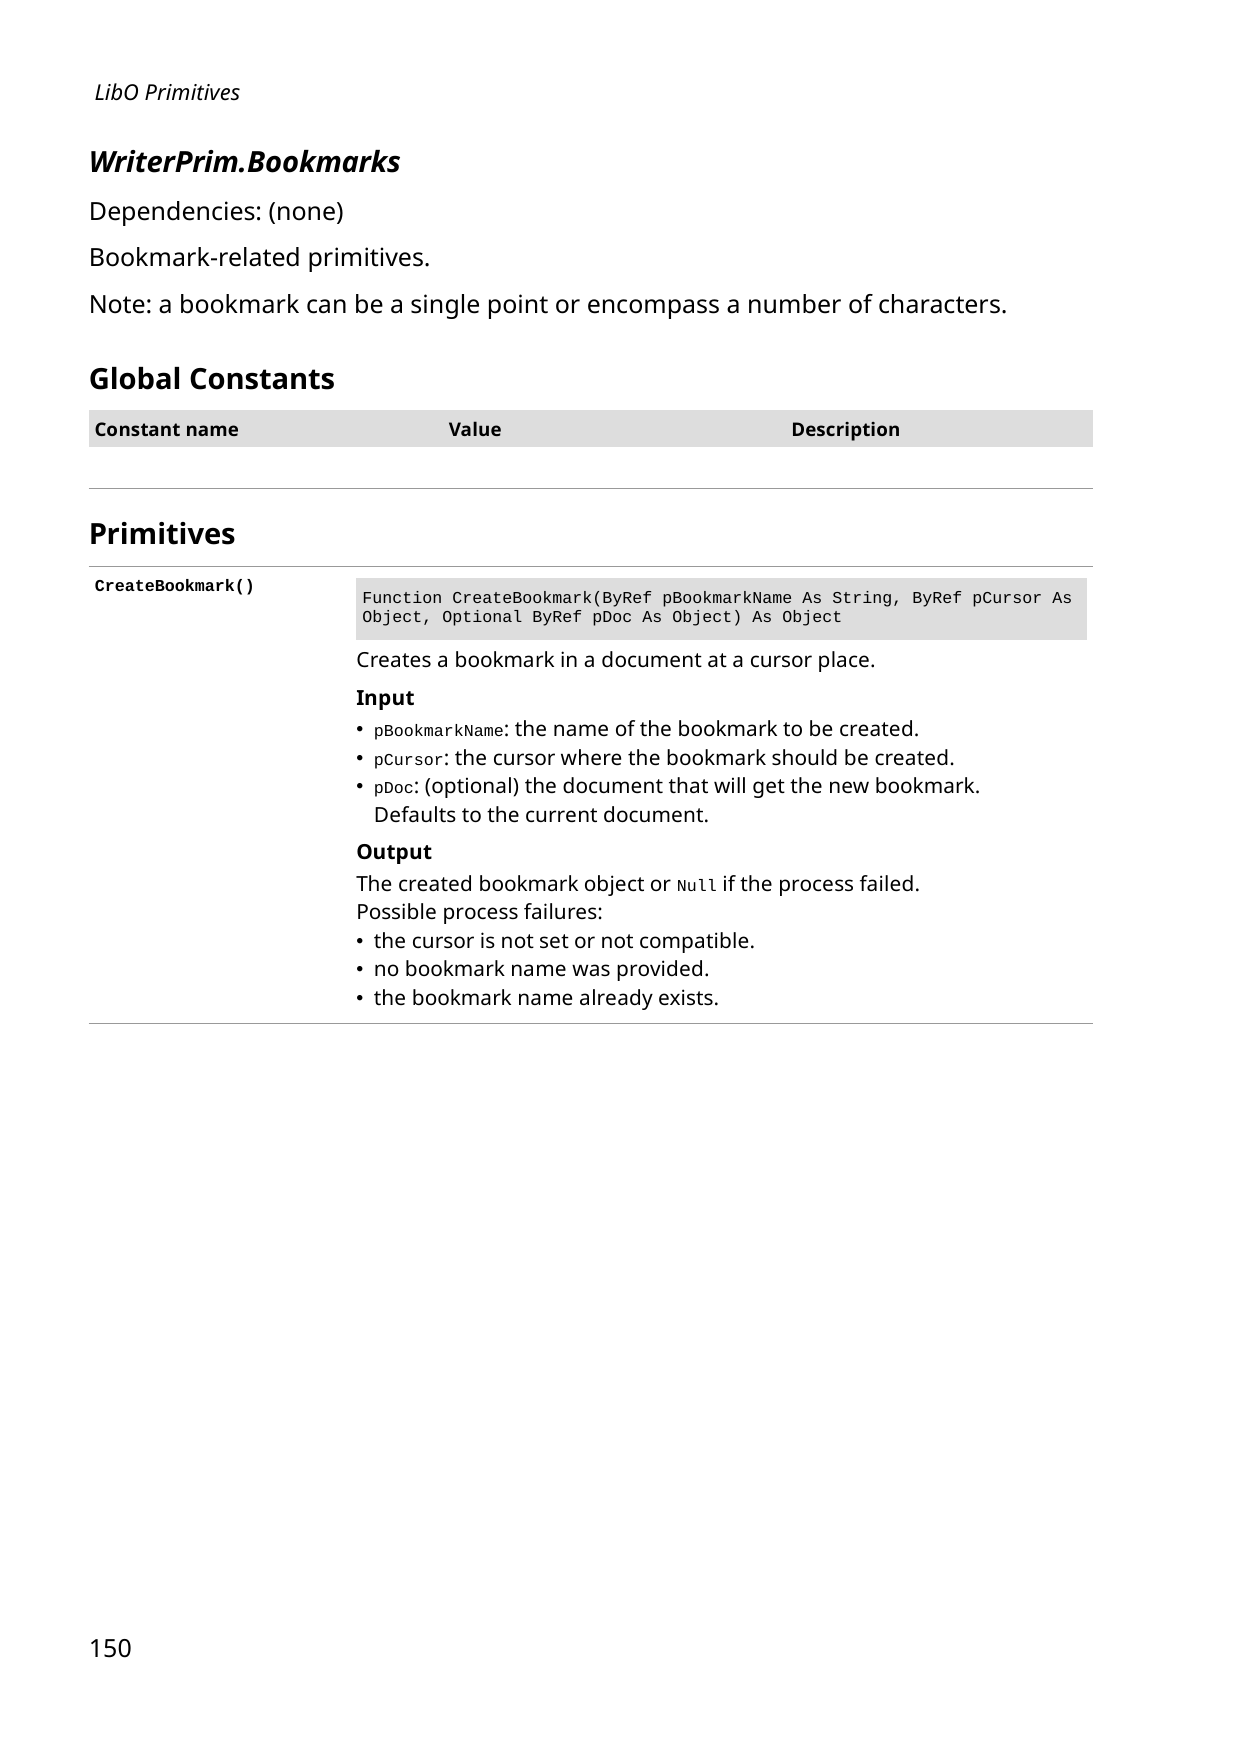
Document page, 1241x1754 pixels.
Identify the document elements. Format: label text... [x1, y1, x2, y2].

text Bookmark-related primitives. [88, 240, 1093, 274]
table_header Value [443, 410, 786, 447]
table_cell [89, 448, 443, 487]
subtitle Primitives [88, 513, 1093, 553]
table_header CreateBookmark() [89, 567, 350, 1023]
table_cell [786, 448, 1093, 487]
table_header Function CreateBookmark(ByRef pBookmarkName As String, ByRef pCursor As Object, Optional ByRef pDoc As Object) As Object Creates a bookmark in a document at a cursor place. Input pBookmarkName: the name of the bookmark to be created. pCursor: the cursor where the bookmark should be created. pDoc: (optional) the document that will get the new bookmark. Defaults to the current document. Output The created bookmark object or Null if the process failed. Possible process failures: the cursor is not set or not compatible. no bookmark name was provided. the bookmark name already exists. [350, 567, 1093, 1023]
table_header Constant name [89, 410, 443, 447]
text Note: a bookmark can be a single point or encompass a number of characters. [88, 287, 1093, 321]
subtitle Global Constants [88, 358, 1093, 397]
subtitle WriterPrim.Bookmarks [88, 142, 1093, 181]
text Dependencies: (none) [88, 194, 1093, 228]
table_cell [443, 448, 786, 487]
table_header Description [786, 410, 1093, 447]
